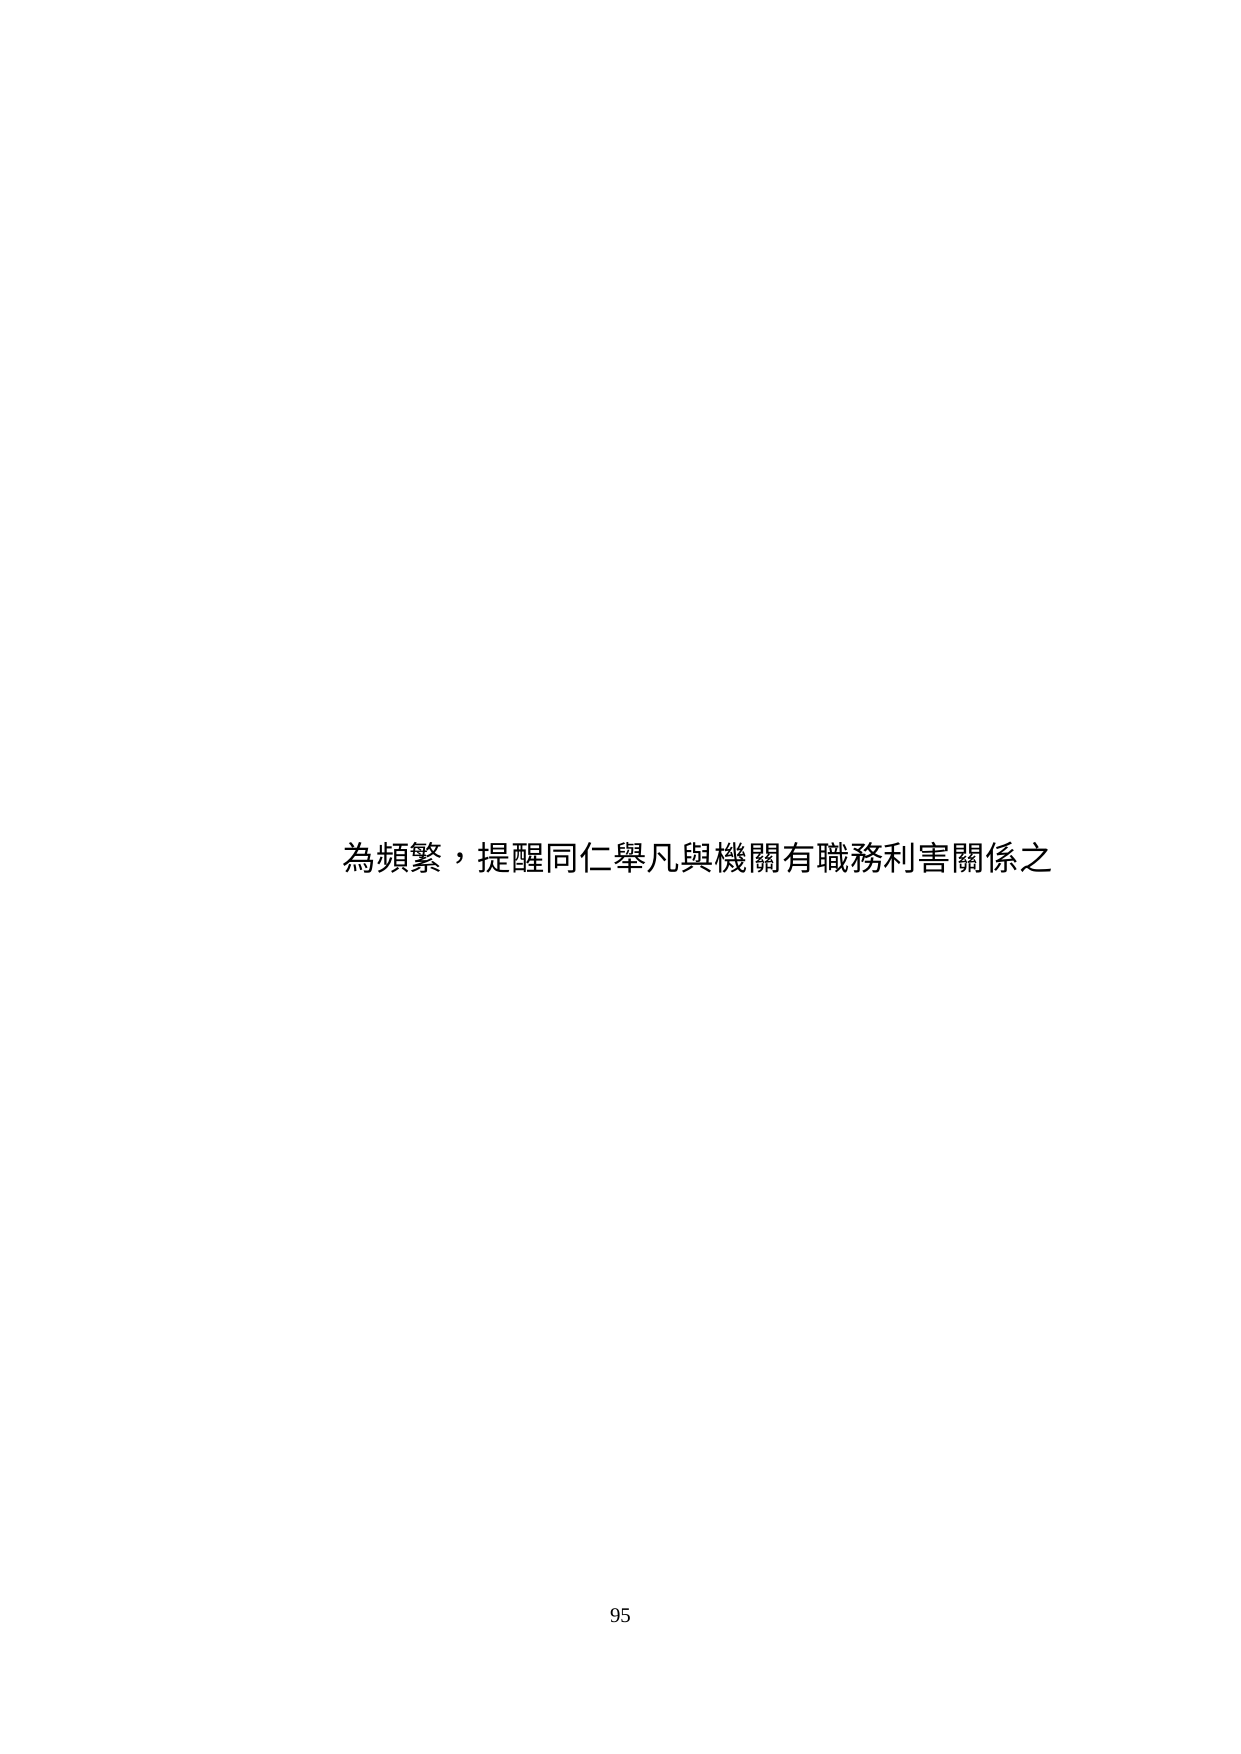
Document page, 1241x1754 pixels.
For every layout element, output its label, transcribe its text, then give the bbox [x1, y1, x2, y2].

list 為頻繁，提醒同仁舉凡與機關有職務利害關係之 [267, 814, 1053, 877]
